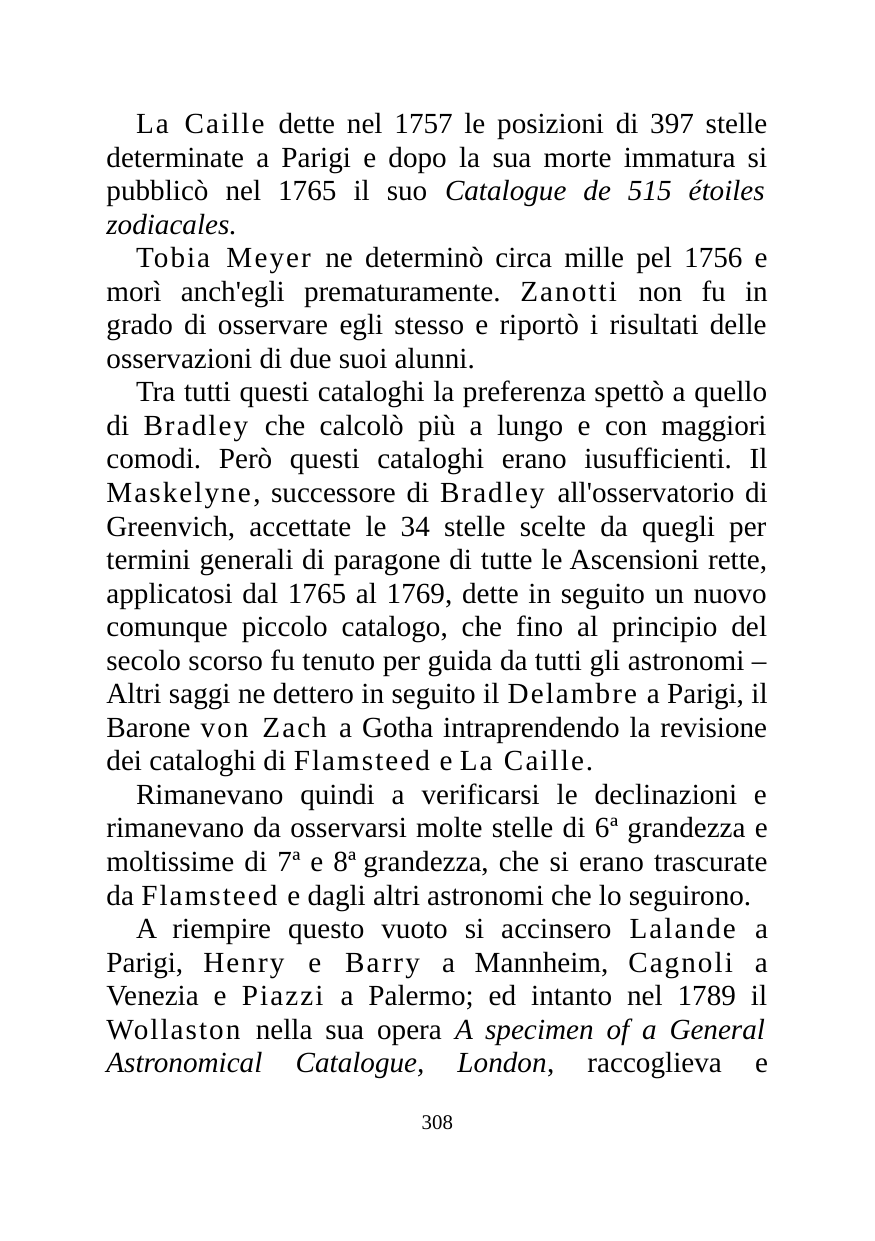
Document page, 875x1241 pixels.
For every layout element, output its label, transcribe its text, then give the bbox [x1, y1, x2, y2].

text A riempire questo vuoto si accinsero Lalande a Parigi, Henry e Barry a Mannheim, Cagnoli a Venezia e Piazzi a Palermo; ed intanto nel 1789 il Wollaston nella sua opera A specimen of a General Astronomical Catalogue, London, raccoglieva e [106, 911, 768, 1079]
text Tobia Meyer ne determinò circa mille pel 1756 e morì anch'egli prematuramente. Zanotti non fu in grado di osservare egli stesso e riportò i risultati delle osservazioni di due suoi alunni. [106, 240, 768, 374]
text Tra tutti questi cataloghi la preferenza spettò a quello di Bradley che calcolò più a lungo e con maggiori comodi. Però questi cataloghi erano iusufficienti. Il Maskelyne, successore di Bradley all'osservatorio di Greenvich, accettate le 34 stelle scelte da quegli per termini generali di paragone di tutte le Ascensioni rette, applicatosi dal 1765 al 1769, dette in seguito un nuovo comunque piccolo catalogo, che fino al principio del secolo scorso fu tenuto per guida da tutti gli astronomi –Altri saggi ne dettero in seguito il Delambre a Parigi, il Barone von Zach a Gotha intraprendendo la revisione dei cataloghi di Flamsteed e La Caille. [106, 374, 768, 777]
text La Caille dette nel 1757 le posizioni di 397 stelle determinate a Parigi e dopo la sua morte immatura si pubblicò nel 1765 il suo Catalogue de 515 étoiles zodiacales. [106, 106, 768, 240]
text Rimanevano quindi a verificarsi le declinazioni e rimanevano da osservarsi molte stelle di 6ª grandezza e moltissime di 7ª e 8ª grandezza, che si erano trascurate da Flamsteed e dagli altri astronomi che lo seguirono. [106, 777, 768, 911]
